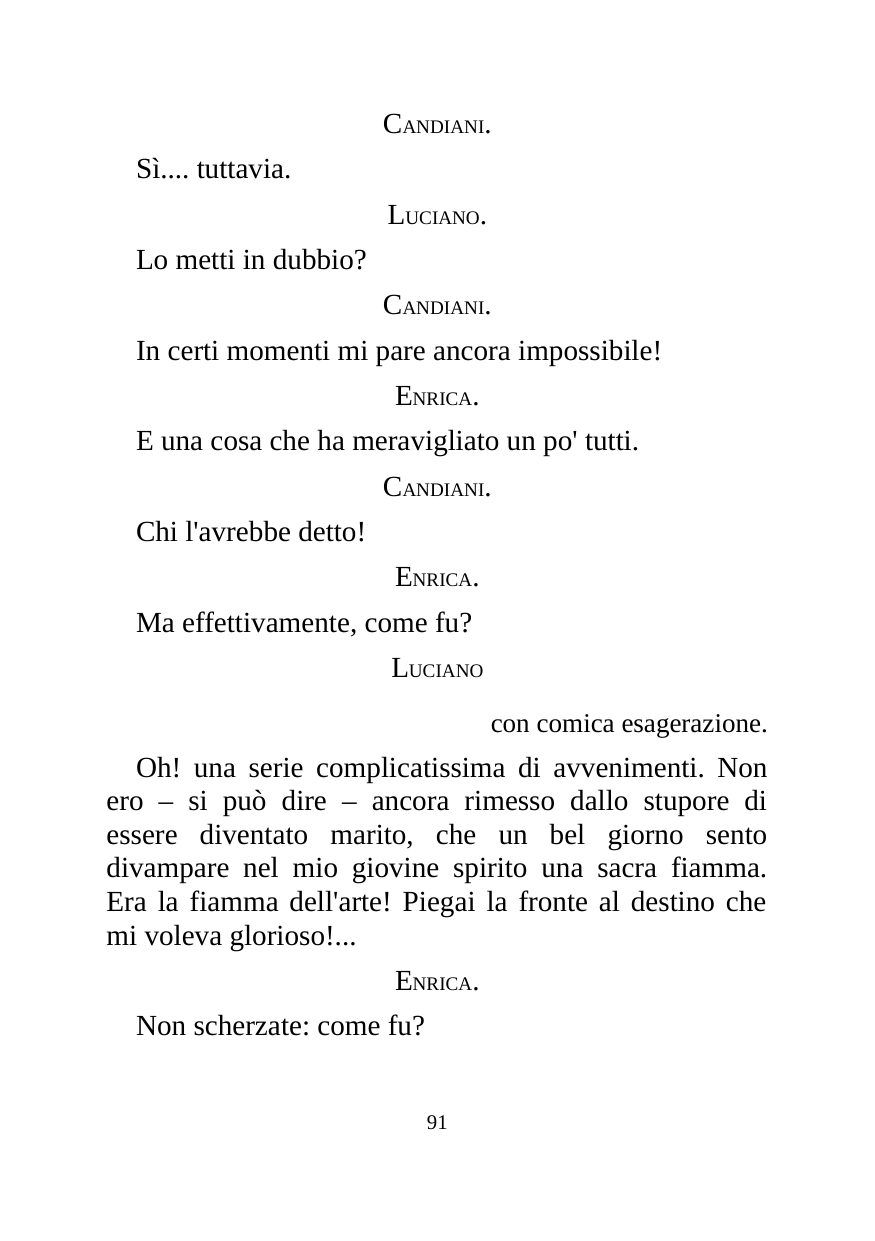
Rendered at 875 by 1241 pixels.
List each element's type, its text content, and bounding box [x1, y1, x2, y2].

text con comica esagerazione. [402, 707, 768, 738]
text Candiani. [106, 469, 768, 502]
text In certi momenti mi pare ancora impossibile! [106, 333, 768, 366]
text Chi l'avrebbe detto! [106, 514, 768, 548]
text Ma effettivamente, come fu? [106, 605, 768, 638]
text Enrica. [106, 378, 768, 412]
text Luciano [106, 650, 768, 683]
text Sì.... tuttavia. [106, 152, 768, 185]
text Candiani. [106, 287, 768, 321]
text E una cosa che ha meravigliato un po' tutti. [106, 423, 768, 457]
text Luciano. [106, 197, 768, 230]
text Candiani. [106, 106, 768, 140]
text Non scherzate: come fu? [106, 1008, 768, 1042]
text Lo metti in dubbio? [106, 242, 768, 276]
text Enrica. [106, 559, 768, 593]
text Enrica. [106, 963, 768, 997]
text Oh! una serie complicatissima di avvenimenti. Non ero – si può dire – ancora rimesso dallo stupore di essere diventato marito, che un bel giorno sento divampare nel mio giovine spirito una sacra fiamma. Era la fiamma dell'arte! Piegai la fronte al destino che mi voleva glorioso!... [106, 750, 768, 951]
